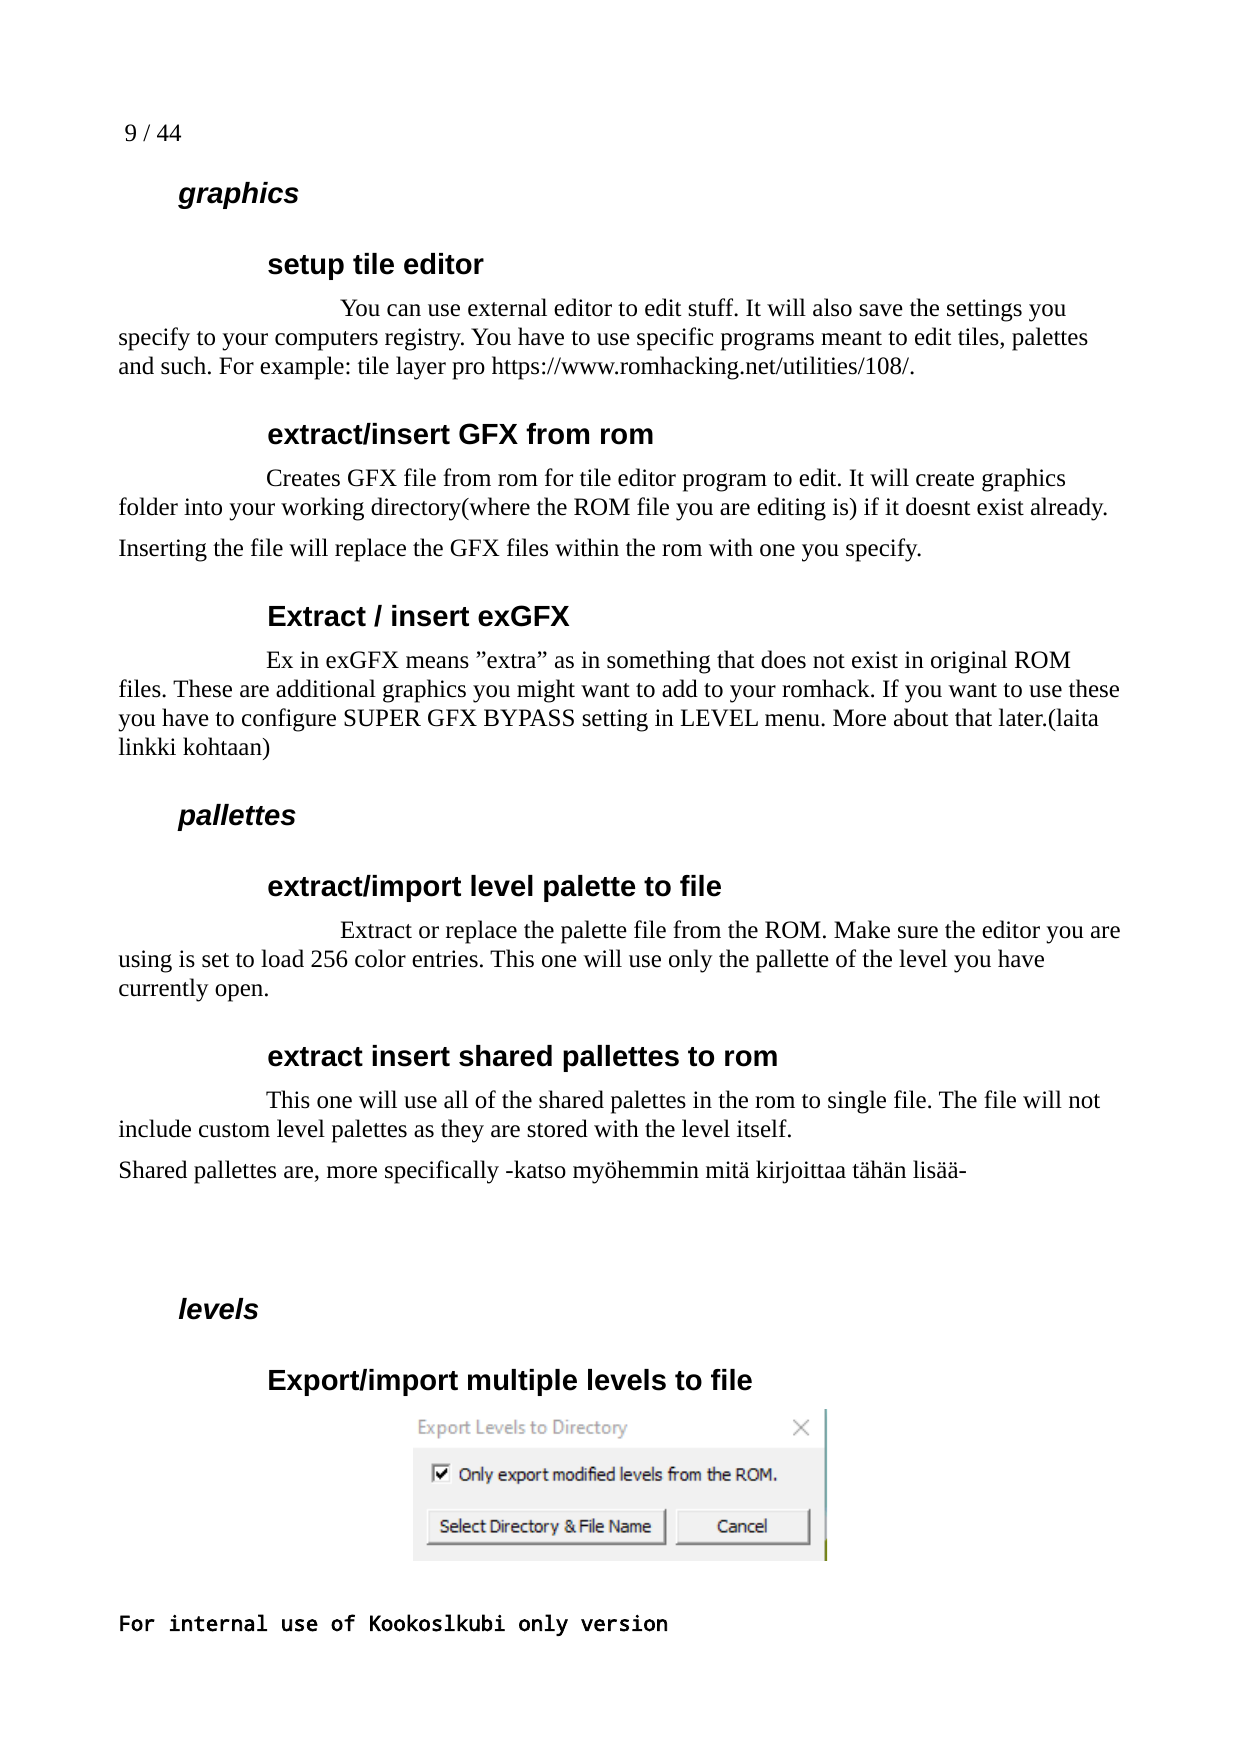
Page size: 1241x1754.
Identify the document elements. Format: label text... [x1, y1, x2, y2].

text Shared pallettes are, more specifically -katso myöhemmin mitä kirjoittaa tähän lisää- [118, 1155, 1122, 1184]
subtitle extract insert shared pallettes to rom [118, 1039, 1122, 1072]
text Creates GFX file from rom for tile editor program to edit. It will create graphics folder into your working directory(where the ROM file you are editing is) if it doesnt exist already. [118, 463, 1122, 521]
subtitle Extract / insert exGFX [118, 599, 1122, 633]
text Inserting the file will replace the GFX files within the rom with one you specify. [118, 533, 1122, 562]
subtitle graphics [118, 176, 1122, 210]
text Ex in exGFX means ”extra” as in something that does not exist in original ROM files. These are additional graphics you might want to add to your romhack. If you want to use these you have to configure SUPER GFX BYPASS setting in LEVEL menu. More about that later.(laita linkki kohtaan) [118, 646, 1122, 761]
subtitle extract/import level palette to file [118, 869, 1122, 903]
text Extract or replace the palette file from the ROM. Make sure the editor you are using is set to load 256 color entries. This one will use only the pallette of the level you have currently open. [118, 915, 1122, 1001]
subtitle extract/insert GFX from rom [118, 417, 1122, 451]
subtitle pallettes [118, 798, 1122, 832]
text You can use external editor to edit stuff. It will also save the settings you specify to your computers registry. You have to use specific programs meant to edit tiles, palettes and such. For example: tile layer pro https://www.romhacking.net/utilities/108/. [118, 293, 1122, 380]
subtitle Export/import multiple levels to file [118, 1363, 1122, 1397]
picture [413, 1409, 828, 1561]
subtitle setup tile editor [118, 247, 1122, 281]
text This one will use all of the shared palettes in the rom to single file. The file will not include custom level palettes as they are stored with the level itself. [118, 1085, 1122, 1142]
subtitle levels [118, 1292, 1122, 1326]
